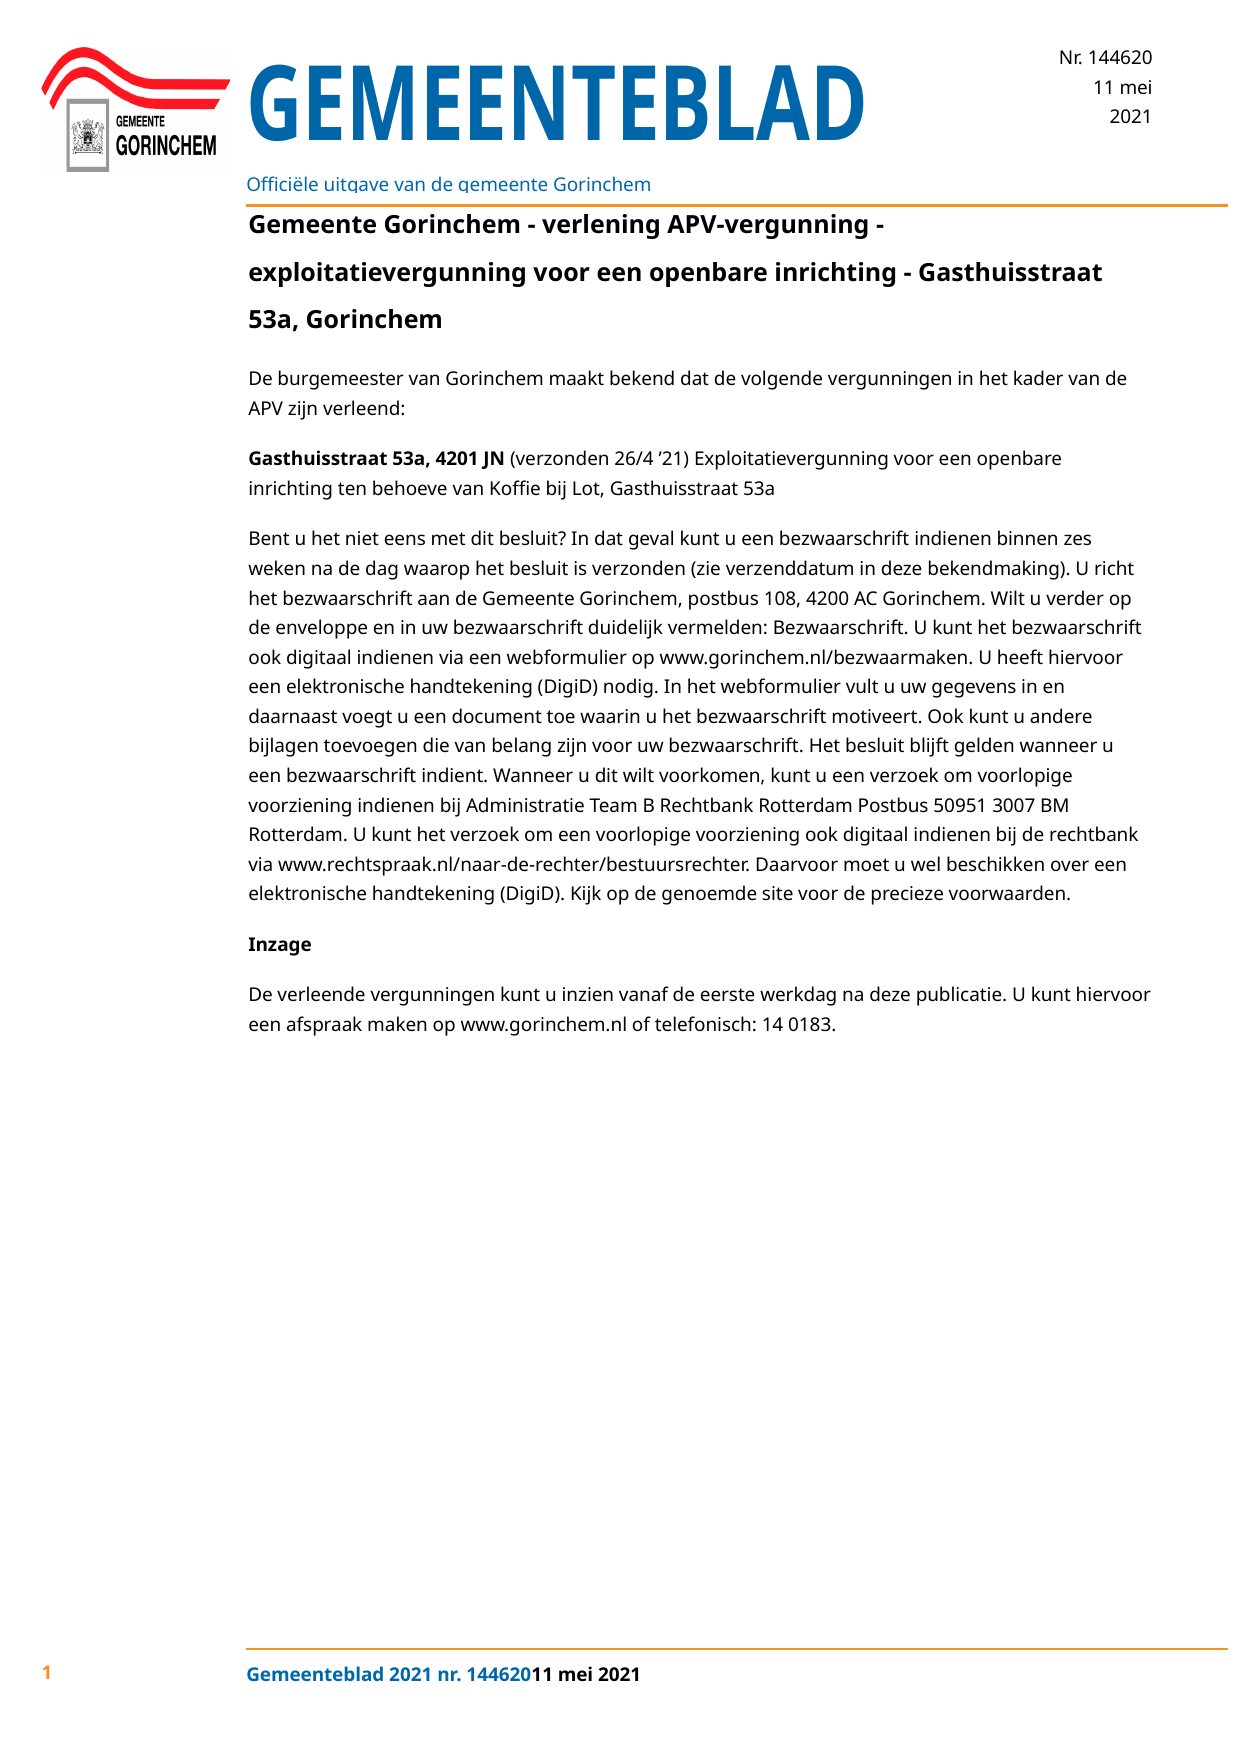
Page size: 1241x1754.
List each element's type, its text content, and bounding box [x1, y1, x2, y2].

text De burgemeester van Gorinchem maakt bekend dat de volgende vergunningen in het kader van de APV zijn verleend: [248, 366, 1152, 421]
text Inzage [248, 931, 1152, 957]
picture [41, 47, 231, 172]
text Gemeente Gorinchem - verlening APV-vergunning - exploitatievergunning voor een openbare inrichting - Gasthuisstraat 53a, Gorinchem [248, 207, 1152, 336]
text De verleende vergunningen kunt u inzien vanaf de eerste werkdag na deze publicatie. U kunt hiervoor een afspraak maken op www.gorinchem.nl of telefonisch: 14 0183. [248, 981, 1152, 1037]
text Bent u het niet eens met dit besluit? In dat geval kunt u een bezwaarschrift indienen binnen zes weken na de dag waarop het besluit is verzonden (zie verzenddatum in deze bekendmaking). U richt het bezwaarschrift aan de Gemeente Gorinchem, postbus 108, 4200 AC Gorinchem. Wilt u verder op de enveloppe en in uw bezwaarschrift duidelijk vermelden: Bezwaarschrift. U kunt het bezwaarschrift ook digitaal indienen via een webformulier op www.gorinchem.nl/bezwaarmaken. U heeft hiervoor een elektronische handtekening (DigiD) nodig. In het webformulier vult u uw gegevens in en daarnaast voegt u een document toe waarin u het bezwaarschrift motiveert. Ook kunt u andere bijlagen toevoegen die van belang zijn voor uw bezwaarschrift. Het besluit blijft gelden wanneer u een bezwaarschrift indient. Wanneer u dit wilt voorkomen, kunt u een verzoek om voorlopige voorziening indienen bij Administratie Team B Rechtbank Rotterdam Postbus 50951 3007 BM Rotterdam. U kunt het verzoek om een voorlopige voorziening ook digitaal indienen bij de rechtbank via www.rechtspraak.nl/naar-de-rechter/bestuursrechter. Daarvoor moet u wel beschikken over een elektronische handtekening (DigiD). Kijk op de genoemde site voor de precieze voorwaarden. [248, 526, 1152, 906]
text Gasthuisstraat 53a, 4201 JN (verzonden 26/4 ’21) Exploitatievergunning voor een openbare inrichting ten behoeve van Koffie bij Lot, Gasthuisstraat 53a [248, 446, 1152, 501]
